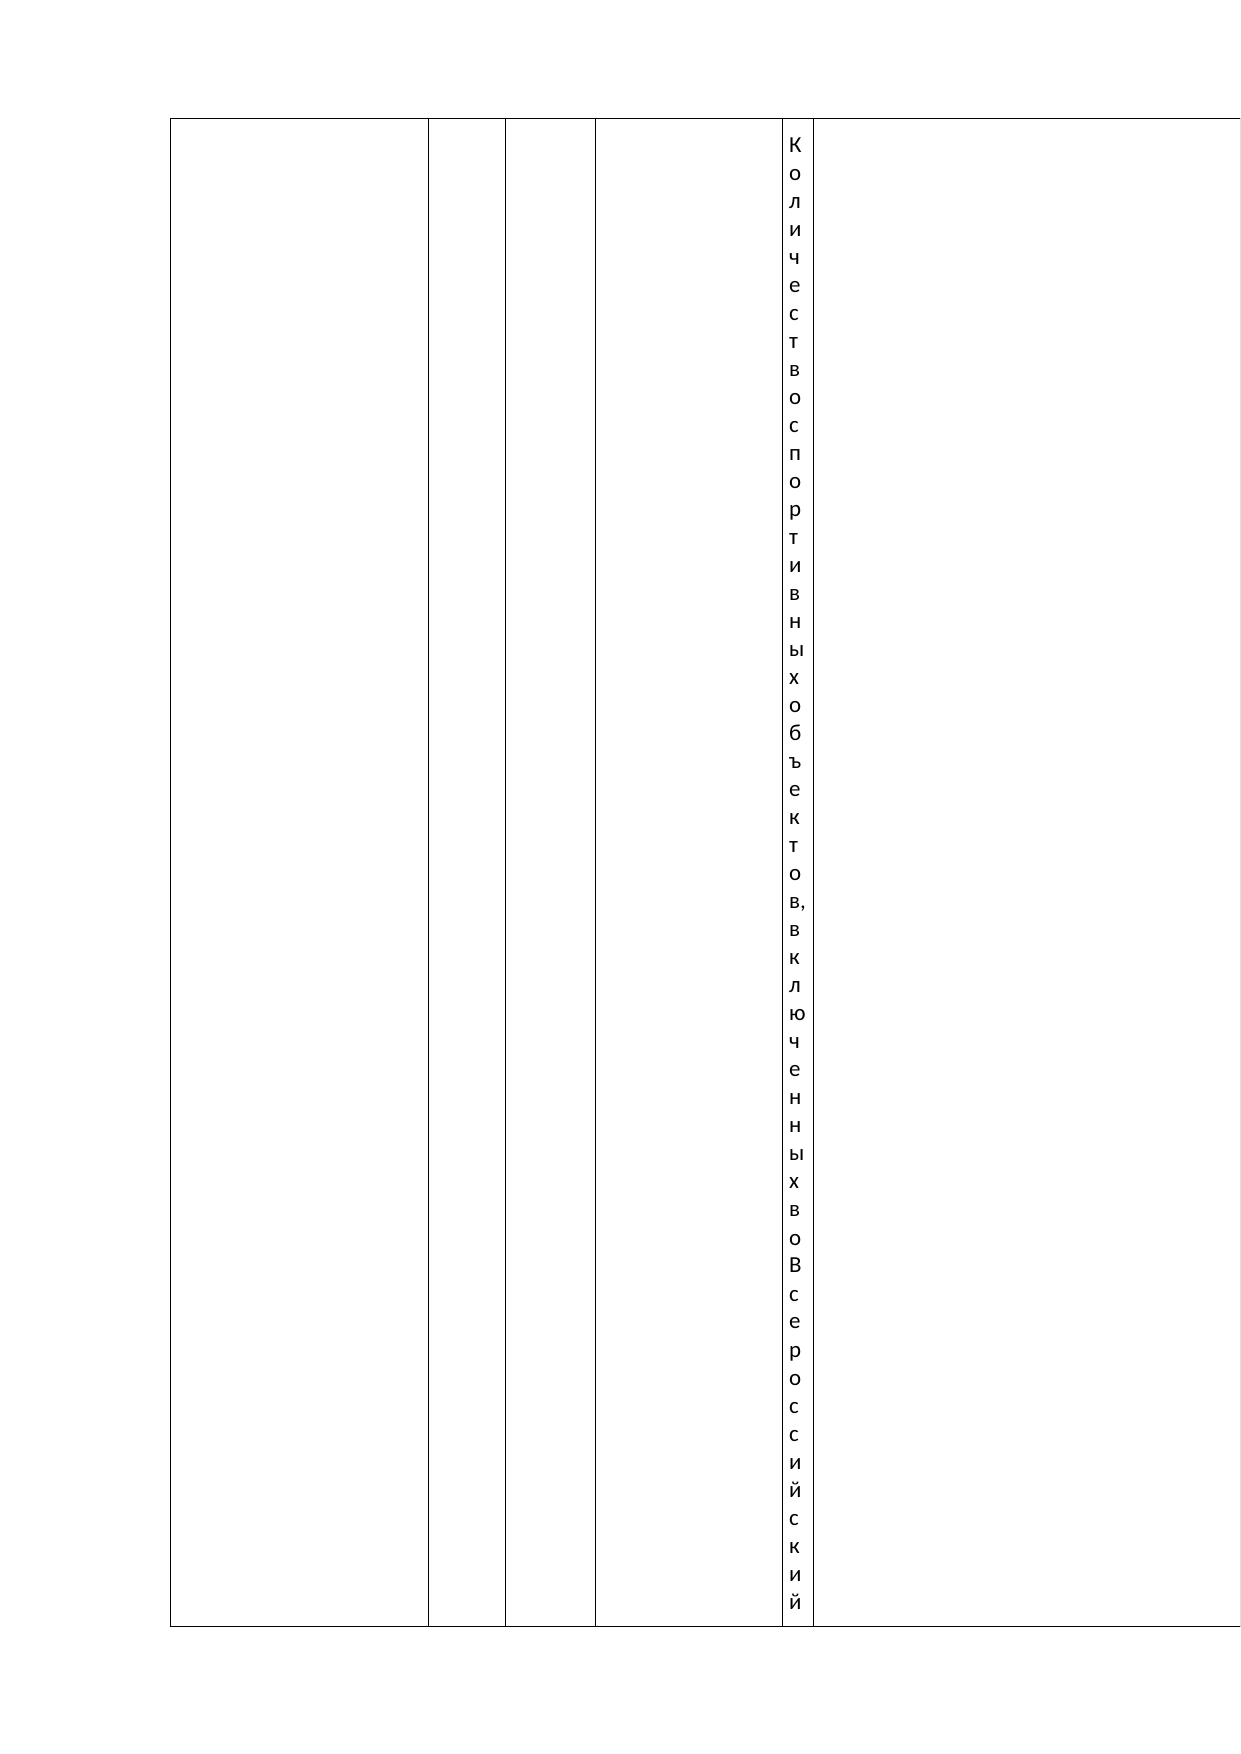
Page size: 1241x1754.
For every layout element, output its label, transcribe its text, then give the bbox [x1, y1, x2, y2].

table_cell [171, 119, 428, 1626]
table_cell [506, 119, 595, 1626]
table_cell [814, 119, 1240, 1626]
table_cell [596, 119, 782, 1626]
table_cell [429, 119, 505, 1626]
table_cell Количество спортивных объектов, включенных во Всероссийский [783, 119, 813, 1626]
